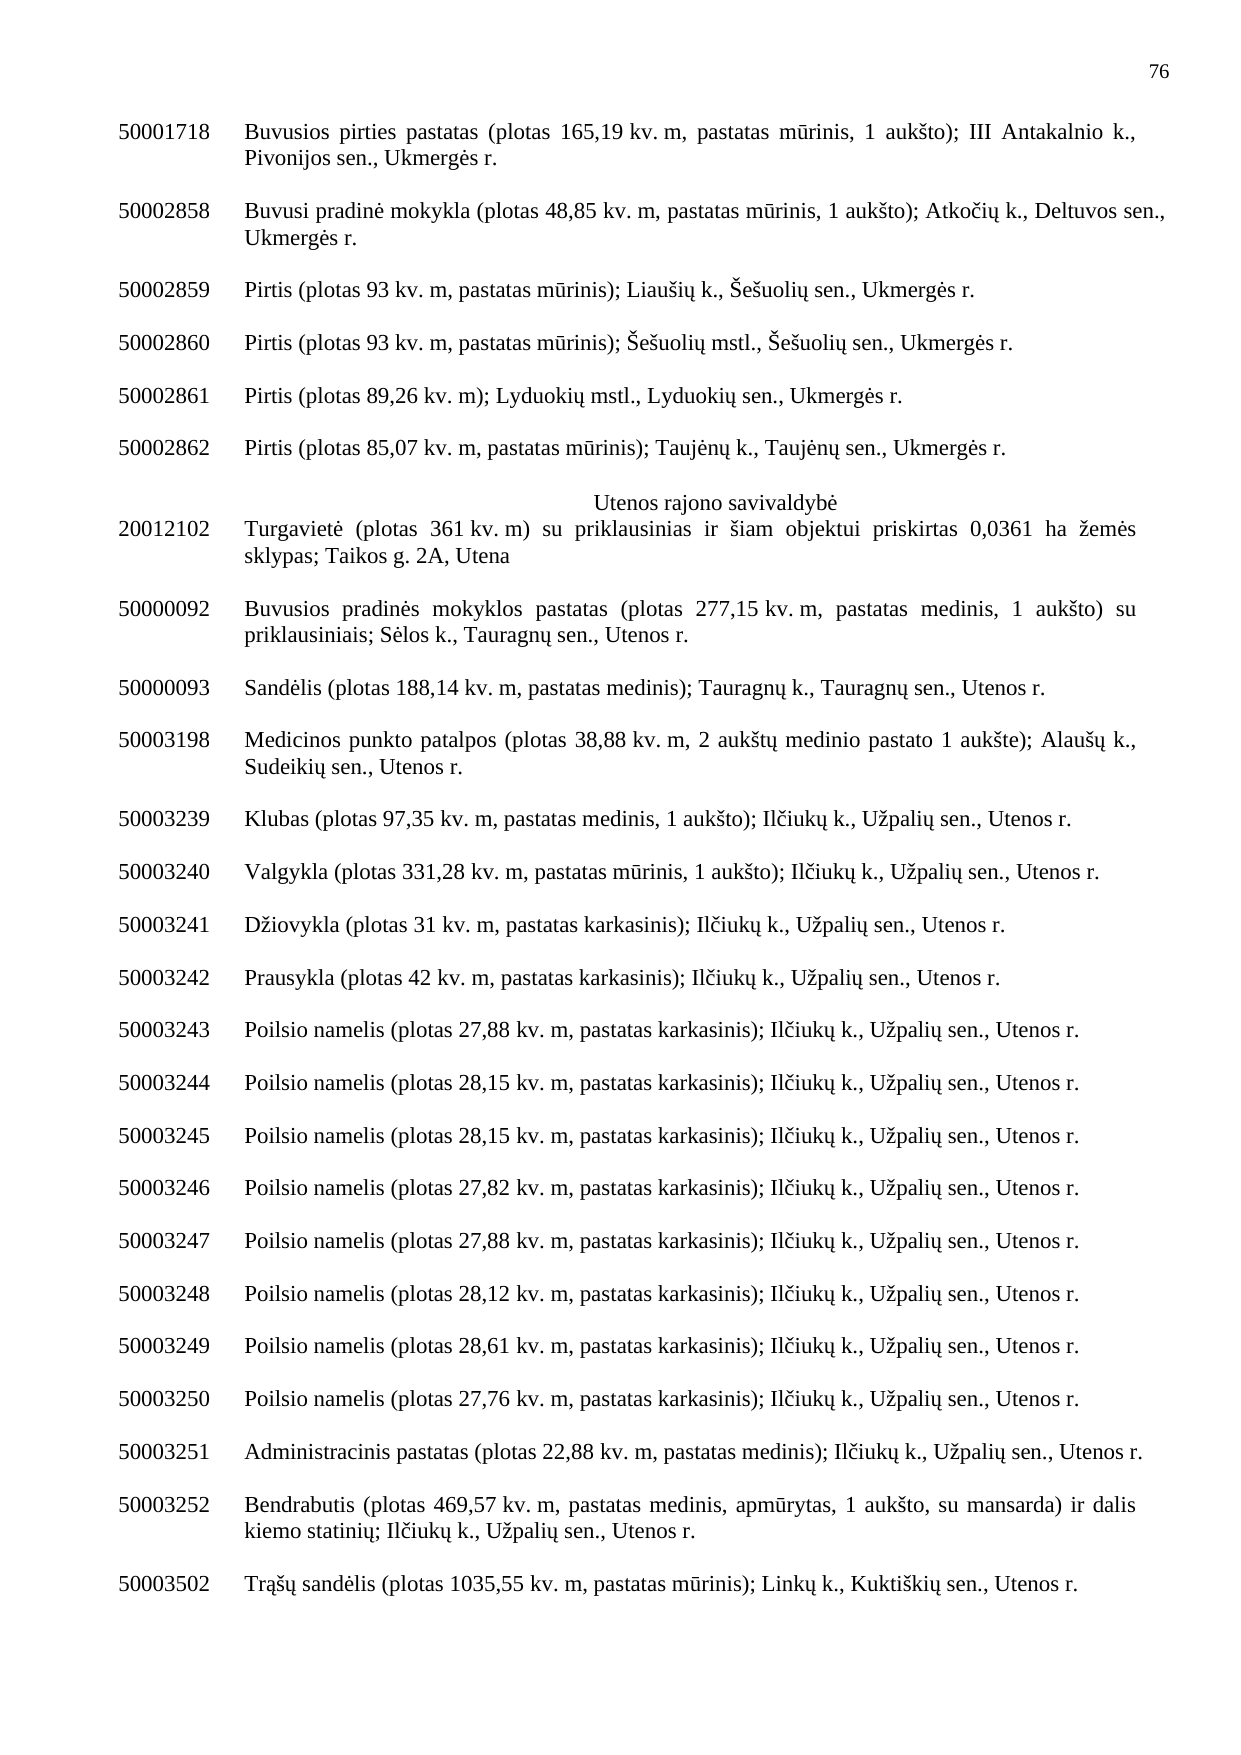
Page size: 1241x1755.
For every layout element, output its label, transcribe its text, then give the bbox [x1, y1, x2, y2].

table_cell [1148, 805, 1163, 832]
table_cell [1178, 516, 1192, 568]
table_cell [1193, 858, 1198, 884]
table_cell [1148, 329, 1163, 355]
table_cell Buvusios pradinės mokyklos pastatas (plotas 277,15 kv. m, pastatas medinis, 1 aukšto) su priklausiniais; Sėlos k., Tauragnų sen., Utenos r. [233, 595, 1148, 647]
table_cell [101, 990, 1198, 1016]
table_cell [1178, 329, 1192, 355]
table_cell [1163, 1333, 1178, 1359]
table_cell [101, 1596, 1198, 1622]
table_cell [1148, 1333, 1163, 1359]
table_cell Bendrabutis (plotas 469,57 kv. m, pastatas medinis, apmūrytas, 1 aukšto, su mansarda) ir dalis kiemo statinių; Ilčiukų k., Užpalių sen., Utenos r. [233, 1491, 1148, 1543]
table_cell [1178, 1069, 1192, 1095]
table_cell [1163, 516, 1178, 568]
table_cell [1178, 1438, 1192, 1464]
table_cell [1163, 1227, 1178, 1253]
table_cell [1163, 911, 1178, 937]
table_cell [101, 303, 1198, 329]
table_cell [101, 647, 1198, 674]
table_cell [1148, 858, 1163, 884]
table_cell [1163, 1122, 1178, 1148]
table_cell [1163, 434, 1178, 461]
table_cell [1163, 1570, 1178, 1596]
table_cell Valgykla (plotas 331,28 kv. m, pastatas mūrinis, 1 aukšto); Ilčiukų k., Užpalių sen., Utenos r. [233, 858, 1148, 884]
table_cell [1193, 1438, 1198, 1464]
table_cell Sandėlis (plotas 188,14 kv. m, pastatas medinis); Tauragnų k., Tauragnų sen., Utenos r. [233, 674, 1148, 700]
table_cell 50000093 [101, 674, 233, 700]
table_cell [1193, 805, 1198, 832]
table_cell [1178, 674, 1192, 700]
table_cell [1178, 1570, 1192, 1596]
table_cell [1178, 858, 1192, 884]
table_cell Pirtis (plotas 93 kv. m, pastatas mūrinis); Šešuolių mstl., Šešuolių sen., Ukmergės r. [233, 329, 1148, 355]
table_cell [1193, 964, 1198, 990]
table_cell 50000092 [101, 595, 233, 647]
table_cell [1178, 1122, 1192, 1148]
table_cell [1193, 726, 1198, 779]
table_cell [101, 1543, 1198, 1570]
table_cell [1148, 1570, 1163, 1596]
table_cell [1178, 197, 1192, 250]
table_cell [1178, 1385, 1192, 1412]
table_cell [1163, 276, 1178, 303]
table_cell [1148, 1280, 1163, 1306]
table_cell [1148, 964, 1163, 990]
table_cell [1178, 382, 1192, 408]
table_cell 50003239 [101, 805, 233, 832]
table_cell [1163, 1491, 1178, 1543]
table_cell Medicinos punkto patalpos (plotas 38,88 kv. m, 2 aukštų medinio pastato 1 aukšte); Alaušų k., Sudeikių sen., Utenos r. [233, 726, 1148, 779]
table_cell [1193, 1570, 1198, 1596]
table_cell [101, 700, 1198, 726]
table_cell Poilsio namelis (plotas 28,61 kv. m, pastatas karkasinis); Ilčiukų k., Užpalių sen., Utenos r. [233, 1333, 1148, 1359]
table_cell Poilsio namelis (plotas 27,76 kv. m, pastatas karkasinis); Ilčiukų k., Užpalių sen., Utenos r. [233, 1385, 1148, 1412]
table_cell 50003241 [101, 911, 233, 937]
table_cell 50003247 [101, 1227, 233, 1253]
table_cell Pirtis (plotas 89,26 kv. m); Lyduokių mstl., Lyduokių sen., Ukmergės r. [233, 382, 1148, 408]
table_cell [1178, 805, 1192, 832]
table_cell Poilsio namelis (plotas 28,12 kv. m, pastatas karkasinis); Ilčiukų k., Užpalių sen., Utenos r. [233, 1280, 1148, 1306]
table_cell 50001718 [101, 118, 233, 171]
table_cell [101, 1095, 1198, 1122]
table_cell [1148, 1227, 1163, 1253]
table_cell [1193, 276, 1198, 303]
table_cell [101, 1464, 1198, 1491]
table_cell 50003242 [101, 964, 233, 990]
table_cell [101, 568, 1198, 594]
table_cell [101, 461, 1198, 487]
table_cell [1148, 726, 1163, 779]
table_cell [101, 250, 1198, 276]
table_cell [1148, 1385, 1163, 1412]
table_cell [1178, 118, 1192, 171]
table_cell [1193, 674, 1198, 700]
table_cell [1163, 1069, 1178, 1095]
table_cell [101, 1306, 1198, 1332]
table_cell Poilsio namelis (plotas 28,15 kv. m, pastatas karkasinis); Ilčiukų k., Užpalių sen., Utenos r. [233, 1122, 1148, 1148]
table_cell Buvusios pirties pastatas (plotas 165,19 kv. m, pastatas mūrinis, 1 aukšto); III Antakalnio k., Pivonijos sen., Ukmergės r. [233, 118, 1148, 171]
table_cell 50003240 [101, 858, 233, 884]
table_cell [1148, 118, 1163, 171]
table_cell [101, 489, 233, 516]
table_cell [1193, 516, 1198, 568]
table_cell [101, 1412, 1198, 1438]
table_cell [1148, 516, 1163, 568]
table_cell Poilsio namelis (plotas 27,88 kv. m, pastatas karkasinis); Ilčiukų k., Užpalių sen., Utenos r. [233, 1016, 1148, 1043]
table_cell [1163, 595, 1178, 647]
table_cell [1178, 276, 1192, 303]
table_cell [1148, 1016, 1163, 1043]
table_cell Buvusi pradinė mokykla (plotas 48,85 kv. m, pastatas mūrinis, 1 aukšto); Atkočių k., Deltuvos sen., Ukmergės r. [233, 197, 1178, 250]
table_cell [1193, 1333, 1198, 1359]
table_cell 50002859 [101, 276, 233, 303]
table_cell Džiovykla (plotas 31 kv. m, pastatas karkasinis); Ilčiukų k., Užpalių sen., Utenos r. [233, 911, 1148, 937]
table_cell [1163, 1280, 1178, 1306]
table_cell [101, 885, 1198, 911]
table_cell [1148, 1069, 1163, 1095]
table_cell 50002860 [101, 329, 233, 355]
table_cell Pirtis (plotas 93 kv. m, pastatas mūrinis); Liaušių k., Šešuolių sen., Ukmergės r. [233, 276, 1148, 303]
table_cell Poilsio namelis (plotas 27,82 kv. m, pastatas karkasinis); Ilčiukų k., Užpalių sen., Utenos r. [233, 1174, 1148, 1201]
table_cell [101, 1201, 1198, 1227]
table_cell [1193, 434, 1198, 461]
table_cell Turgavietė (plotas 361 kv. m) su priklausinias ir šiam objektui priskirtas 0,0361 ha žemės sklypas; Taikos g. 2A, Utena [233, 516, 1148, 568]
table_cell 50003251 [101, 1438, 233, 1464]
table_cell 50003244 [101, 1069, 233, 1095]
table_cell 50003252 [101, 1491, 233, 1543]
table_cell [1193, 329, 1198, 355]
table_cell [1148, 595, 1163, 647]
table_cell [1193, 911, 1198, 937]
table_cell [101, 832, 1198, 858]
table_cell [1193, 1280, 1198, 1306]
table_cell [1193, 1491, 1198, 1543]
table_cell 50003249 [101, 1333, 233, 1359]
table_cell Poilsio namelis (plotas 27,88 kv. m, pastatas karkasinis); Ilčiukų k., Užpalių sen., Utenos r. [233, 1227, 1148, 1253]
table_cell [1193, 1069, 1198, 1095]
table_cell [1178, 964, 1192, 990]
table_cell [1148, 382, 1163, 408]
table_cell [101, 779, 1198, 805]
table_cell [101, 408, 1198, 434]
table_cell [1178, 1333, 1192, 1359]
table_cell [1163, 805, 1178, 832]
table_cell [1163, 1016, 1178, 1043]
table_cell [1163, 964, 1178, 990]
table_cell Pirtis (plotas 85,07 kv. m, pastatas mūrinis); Taujėnų k., Taujėnų sen., Ukmergės r. [233, 434, 1148, 461]
table_cell [1193, 595, 1198, 647]
table_cell [1193, 118, 1198, 171]
table_cell 50003250 [101, 1385, 233, 1412]
table_cell 50003245 [101, 1122, 233, 1148]
table_cell Utenos rajono savivaldybė [233, 489, 1198, 516]
table_cell 50003246 [101, 1174, 233, 1201]
table_cell [1163, 329, 1178, 355]
table_cell [1193, 197, 1198, 250]
table_cell [1163, 1385, 1178, 1412]
table_cell [1148, 434, 1163, 461]
table_cell Administracinis pastatas (plotas 22,88 kv. m, pastatas medinis); Ilčiukų k., Užpalių sen., Utenos r. [233, 1438, 1178, 1464]
table_cell [1193, 1016, 1198, 1043]
table_cell Trąšų sandėlis (plotas 1035,55 kv. m, pastatas mūrinis); Linkų k., Kuktiškių sen., Utenos r. [233, 1570, 1148, 1596]
table_cell [1178, 1016, 1192, 1043]
table_cell [1193, 382, 1198, 408]
table_cell [1148, 1122, 1163, 1148]
table_cell [1163, 382, 1178, 408]
table_cell Klubas (plotas 97,35 kv. m, pastatas medinis, 1 aukšto); Ilčiukų k., Užpalių sen., Utenos r. [233, 805, 1148, 832]
table_cell [1193, 1122, 1198, 1148]
table_cell 50003502 [101, 1570, 233, 1596]
table_cell [1148, 911, 1163, 937]
table_cell [101, 355, 1198, 382]
table_cell [101, 1254, 1198, 1280]
table_cell [1148, 674, 1163, 700]
table_cell [1163, 1174, 1178, 1201]
table_cell [101, 171, 1198, 197]
table_cell [1148, 1174, 1163, 1201]
table_cell [101, 937, 1198, 963]
table_cell [1178, 1174, 1192, 1201]
table_cell 50002858 [101, 197, 233, 250]
table_cell [1178, 726, 1192, 779]
table_cell [1178, 1491, 1192, 1543]
table_cell [1178, 1280, 1192, 1306]
table_cell 20012102 [101, 516, 233, 568]
table_cell [1178, 911, 1192, 937]
table_cell [101, 1148, 1198, 1174]
table_cell [1163, 118, 1178, 171]
table_cell 50003243 [101, 1016, 233, 1043]
table_cell [101, 1359, 1198, 1385]
table_cell [101, 1043, 1198, 1069]
table_cell [1163, 674, 1178, 700]
table_cell 50002861 [101, 382, 233, 408]
table_cell [1178, 1227, 1192, 1253]
table_cell 50003198 [101, 726, 233, 779]
table_cell [1178, 595, 1192, 647]
table_cell [1193, 1385, 1198, 1412]
table_cell [1163, 858, 1178, 884]
table_cell [1148, 1491, 1163, 1543]
table_cell [1178, 434, 1192, 461]
table_cell [1193, 1227, 1198, 1253]
table_cell [1148, 276, 1163, 303]
table_cell [1163, 726, 1178, 779]
table_cell Prausykla (plotas 42 kv. m, pastatas karkasinis); Ilčiukų k., Užpalių sen., Utenos r. [233, 964, 1148, 990]
table_cell [1193, 1174, 1198, 1201]
table_cell 50003248 [101, 1280, 233, 1306]
table_cell 50002862 [101, 434, 233, 461]
table_cell Poilsio namelis (plotas 28,15 kv. m, pastatas karkasinis); Ilčiukų k., Užpalių sen., Utenos r. [233, 1069, 1148, 1095]
